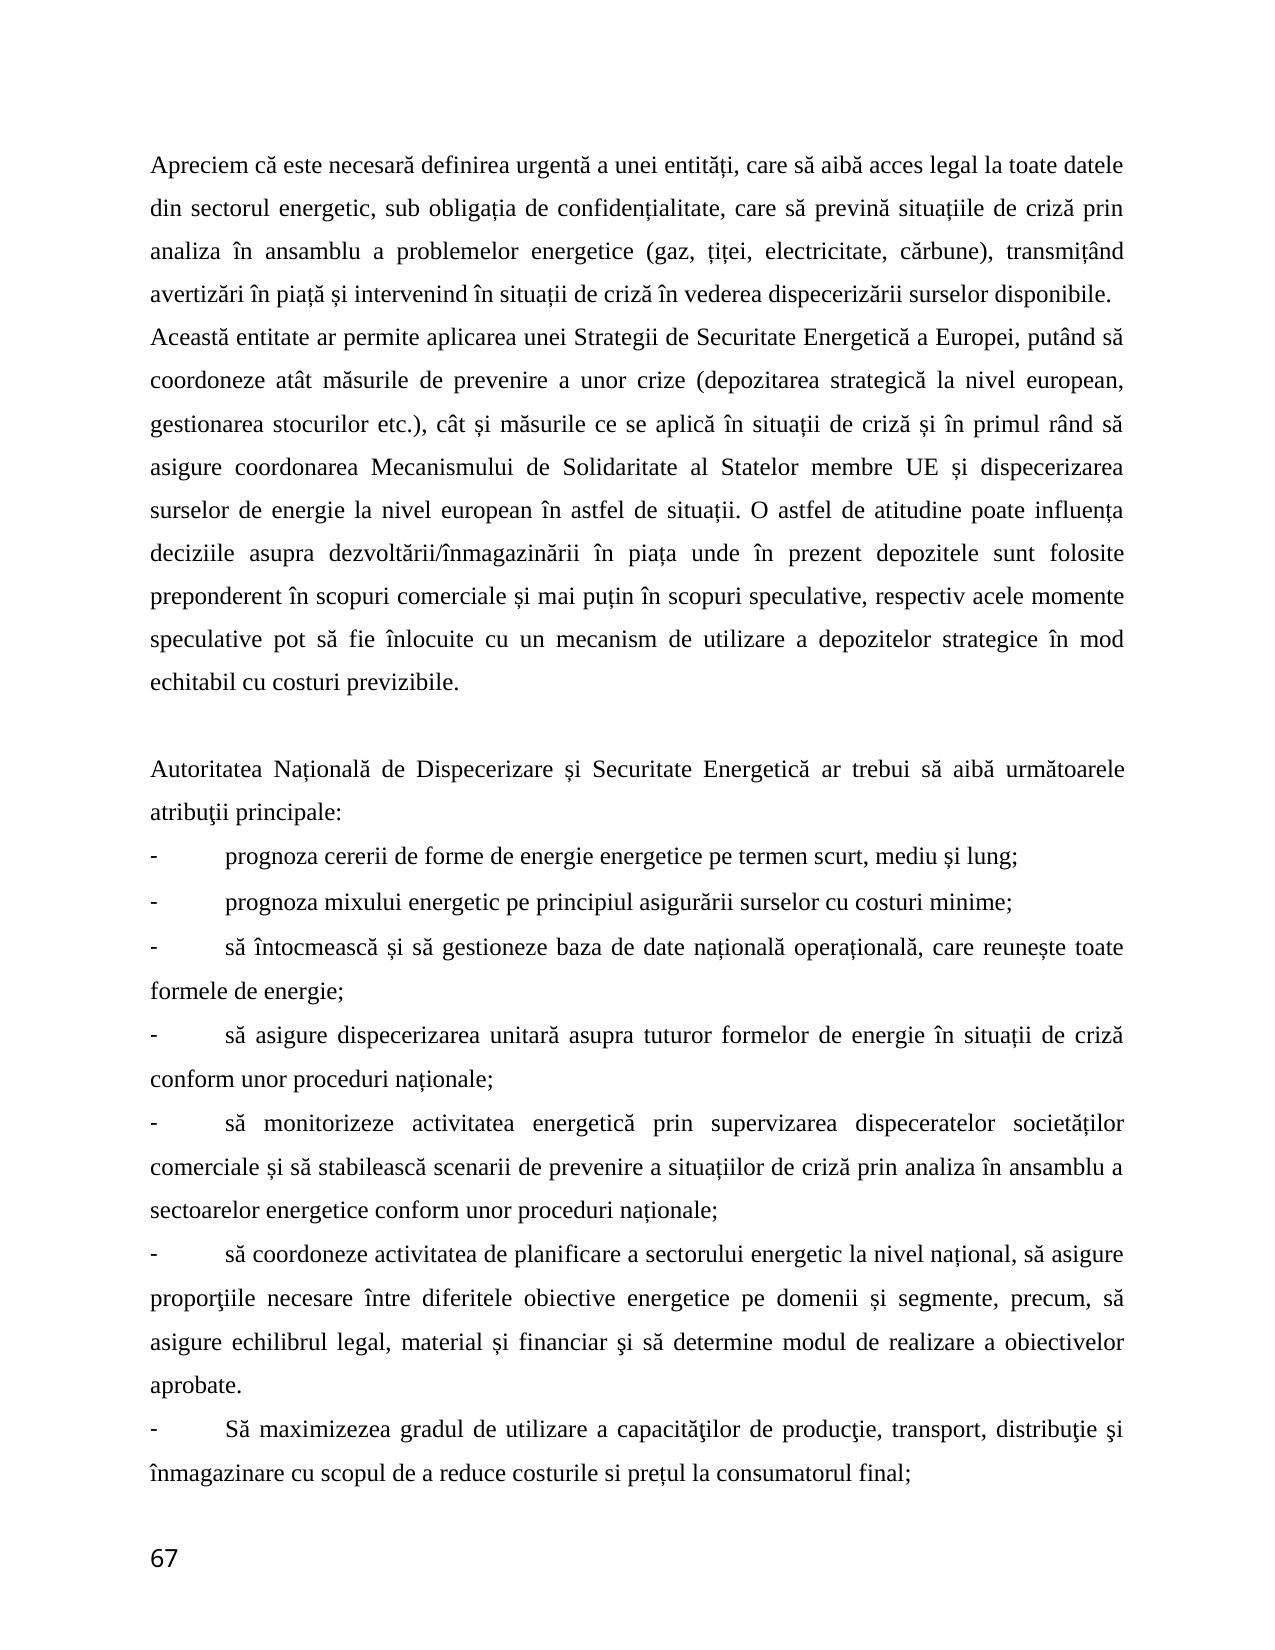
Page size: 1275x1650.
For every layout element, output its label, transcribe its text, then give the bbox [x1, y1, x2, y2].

list prognoza cererii de forme de energie energetice pe termen scurt, mediu și lung; [150, 840, 1125, 871]
text Această entitate ar permite aplicarea unei Strategii de Securitate Energetică a Europei, putând să coordoneze atât măsurile de prevenire a unor crize (depozitarea strategică la nivel european, gestionarea stocurilor etc.), cât și măsurile ce se aplică în situații de criză și în primul rând să asigure coordonarea Mecanismului de Solidaritate al Statelor membre UE și dispecerizarea surselor de energie la nivel european în astfel de situații. O astfel de atitudine poate influența deciziile asupra dezvoltării/înmagazinării în piața unde în prezent depozitele sunt folosite preponderent în scopuri comerciale și mai puțin în scopuri speculative, respectiv acele momente speculative pot să fie înlocuite cu un mecanism de utilizare a depozitelor strategice în mod echitabil cu costuri previzibile. [150, 322, 1125, 696]
list Să maximizezea gradul de utilizare a capacităţilor de producţie, transport, distribuţie şi înmagazinare cu scopul de a reduce costurile si prețul la consumatorul final; [150, 1413, 1125, 1487]
text Autoritatea Națională de Dispecerizare și Securitate Energetică ar trebui să aibă următoarele atribuţii principale: [150, 754, 1125, 826]
text Apreciem că este necesară definirea urgentă a unei entități, care să aibă acces legal la toate datele din sectorul energetic, sub obligația de confidențialitate, care să prevină situațiile de criză prin analiza în ansamblu a problemelor energetice (gaz, țiței, electricitate, cărbune), transmițând avertizări în piață și intervenind în situații de criză în vederea dispecerizării surselor disponibile. [150, 150, 1125, 308]
list să întocmească și să gestioneze baza de date națională operațională, care reunește toate formele de energie; [150, 931, 1125, 1005]
list prognoza mixului energetic pe principiul asigurării surselor cu costuri minime; [150, 886, 1125, 916]
list să asigure dispecerizarea unitară asupra tuturor formelor de energie în situații de criză conform unor proceduri naționale; [150, 1019, 1125, 1093]
list să coordoneze activitatea de planificare a sectorului energetic la nivel național, să asigure proporţiile necesare între diferitele obiective energetice pe domenii și segmente, precum, să asigure echilibrul legal, material și financiar şi să determine modul de realizare a obiectivelor aprobate. [150, 1239, 1125, 1398]
list să monitorizeze activitatea energetică prin supervizarea dispeceratelor societăților comerciale și să stabilească scenarii de prevenire a situațiilor de criză prin analiza în ansamblu a sectoarelor energetice conform unor proceduri naționale; [150, 1107, 1125, 1224]
